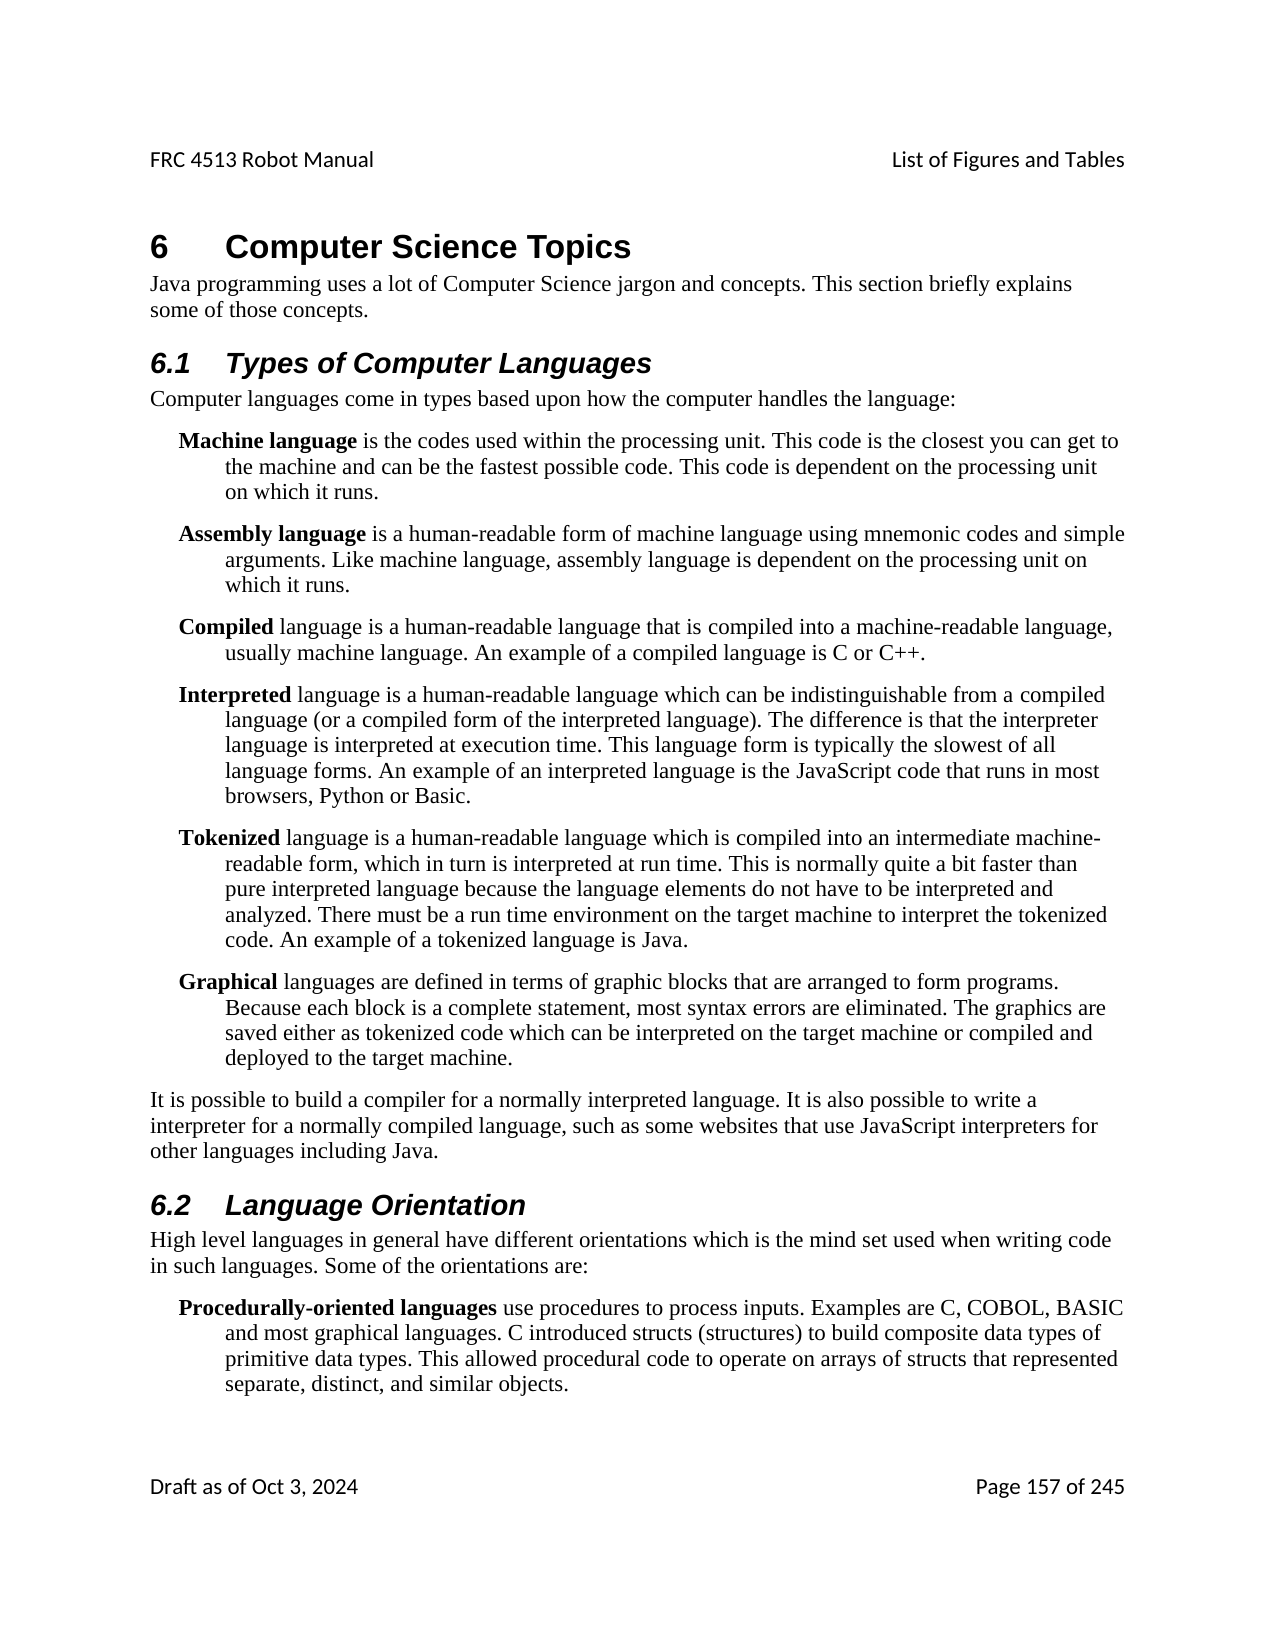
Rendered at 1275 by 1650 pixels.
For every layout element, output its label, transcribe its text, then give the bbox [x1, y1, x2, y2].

text Java programming uses a lot of Computer Science jargon and concepts. This section briefly explains some of those concepts. [150, 271, 1125, 322]
subtitle Computer Science Topics [150, 228, 1125, 265]
text Procedurally-oriented languages use procedures to process inputs. Examples are C, COBOL, BASIC and most graphical languages. C introduced structs (structures) to build composite data types of primitive data types. This allowed procedural code to operate on arrays of structs that represented separate, distinct, and similar objects. [178, 1295, 1125, 1397]
subtitle Language Orientation [150, 1189, 1125, 1221]
text Graphical languages are defined in terms of graphic blocks that are arranged to form programs. Because each block is a complete statement, most syntax errors are eliminated. The graphics are saved either as tokenized code which can be interpreted on the target machine or compiled and deployed to the target machine. [178, 969, 1125, 1071]
text Tokenized language is a human-readable language which is compiled into an intermediate machine-readable form, which in turn is interpreted at run time. This is normally quite a bit faster than pure interpreted language because the language elements do not have to be interpreted and analyzed. There must be a run time environment on the target machine to interpret the tokenized code. An example of a tokenized language is Java. [178, 825, 1125, 952]
text Compiled language is a human-readable language that is compiled into a machine-readable language, usually machine language. An example of a compiled language is C or C++. [178, 614, 1125, 665]
text Interpreted language is a human-readable language which can be indistinguishable from a compiled language (or a compiled form of the interpreted language). The difference is that the interpreter language is interpreted at execution time. This language form is typically the slowest of all language forms. An example of an interpreted language is the JavaScript code that runs in most browsers, Python or Basic. [178, 682, 1125, 809]
text Computer languages come in types based upon how the computer handles the language: [150, 386, 1125, 412]
subtitle Types of Computer Languages [150, 347, 1125, 380]
text Machine language is the codes used within the processing unit. This code is the closest you can get to the machine and can be the fastest possible code. This code is dependent on the processing unit on which it runs. [178, 428, 1125, 504]
text It is possible to build a compiler for a normally interpreted language. It is also possible to write a interpreter for a normally compiled language, such as some websites that use JavaScript interpreters for other languages including Java. [150, 1087, 1125, 1164]
text High level languages in general have different orientations which is the mind set used when writing code in such languages. Some of the orientations are: [150, 1227, 1125, 1278]
text Assembly language is a human-readable form of machine language using mnemonic codes and simple arguments. Like machine language, assembly language is dependent on the processing unit on which it runs. [178, 521, 1125, 597]
